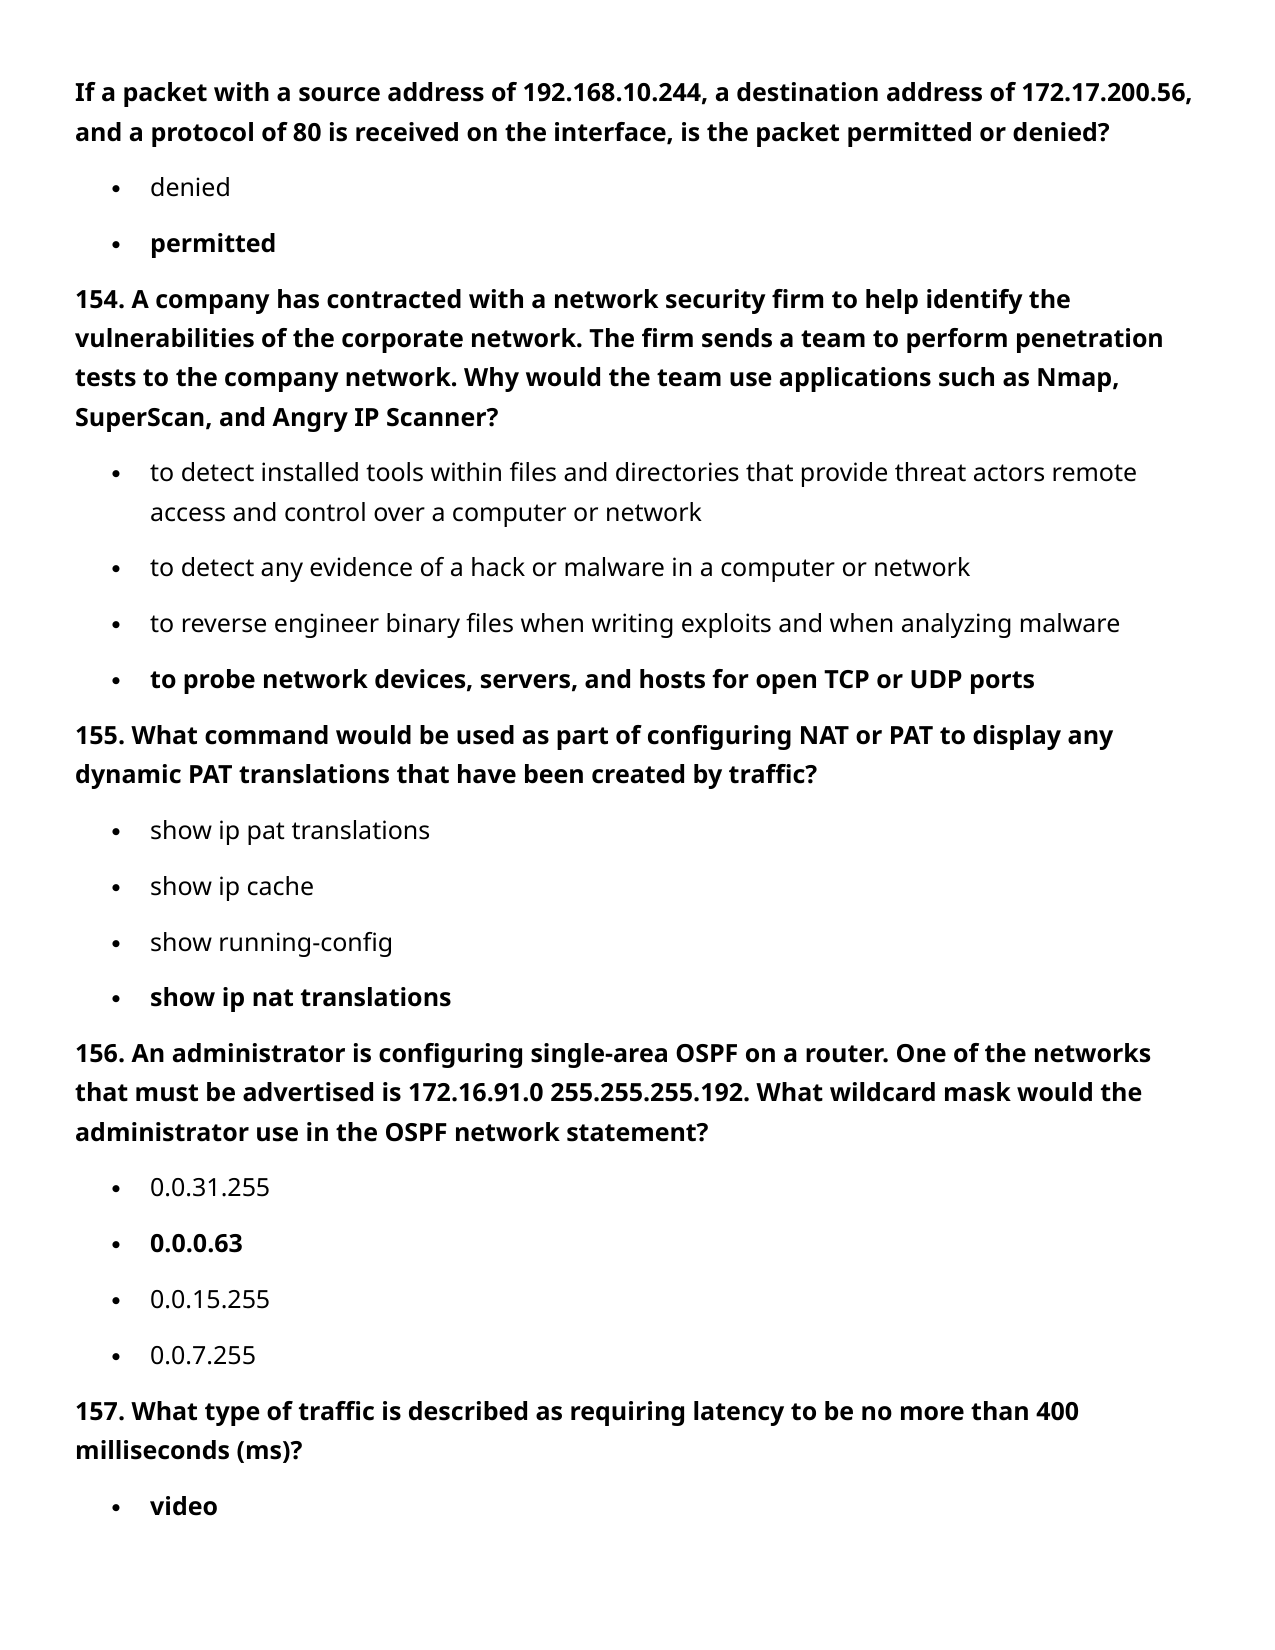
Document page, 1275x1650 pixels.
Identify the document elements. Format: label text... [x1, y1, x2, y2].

text If a packet with a source address of 192.168.10.244, a destination address of 172.17.200.56, and a protocol of 80 is received on the interface, is the packet permitted or denied? [75, 75, 1200, 148]
text 156. An administrator is configuring single-area OSPF on a router. One of the networks that must be advertised is 172.16.91.0 255.255.255.192. What wildcard mask would the administrator use in the OSPF network statement? [75, 1036, 1200, 1148]
text 155. What command would be used as part of configuring NAT or PAT to display any dynamic PAT translations that have been created by traffic? [75, 717, 1200, 791]
list to detect installed tools within files and directories that provide threat actors remote access and control over a computer or network [112, 455, 1200, 528]
list 0.0.7.255 [112, 1337, 1200, 1372]
list 0.0.0.63 [112, 1226, 1200, 1260]
list 0.0.31.255 [112, 1170, 1200, 1204]
list 0.0.15.255 [112, 1282, 1200, 1316]
list denied [112, 170, 1200, 204]
list show ip pat translations [112, 812, 1200, 847]
list to reverse engineer binary files when writing exploits and when analyzing malware [112, 606, 1200, 640]
list to detect any evidence of a hack or malware in a computer or network [112, 550, 1200, 584]
list permitted [112, 226, 1200, 260]
list show running-config [112, 924, 1200, 958]
text 154. A company has contracted with a network security firm to help identify the vulnerabilities of the corporate network. The firm sends a team to perform penetration tests to the company network. Why would the team use applications such as Nmap, SuperScan, and Angry IP Scanner? [75, 282, 1200, 433]
text 157. What type of traffic is described as requiring latency to be no more than 400 milliseconds (ms)? [75, 1393, 1200, 1467]
list to probe network devices, servers, and hosts for open TCP or UDP ports [112, 662, 1200, 696]
list video [112, 1488, 1200, 1522]
list show ip nat translations [112, 980, 1200, 1014]
list show ip cache [112, 868, 1200, 902]
